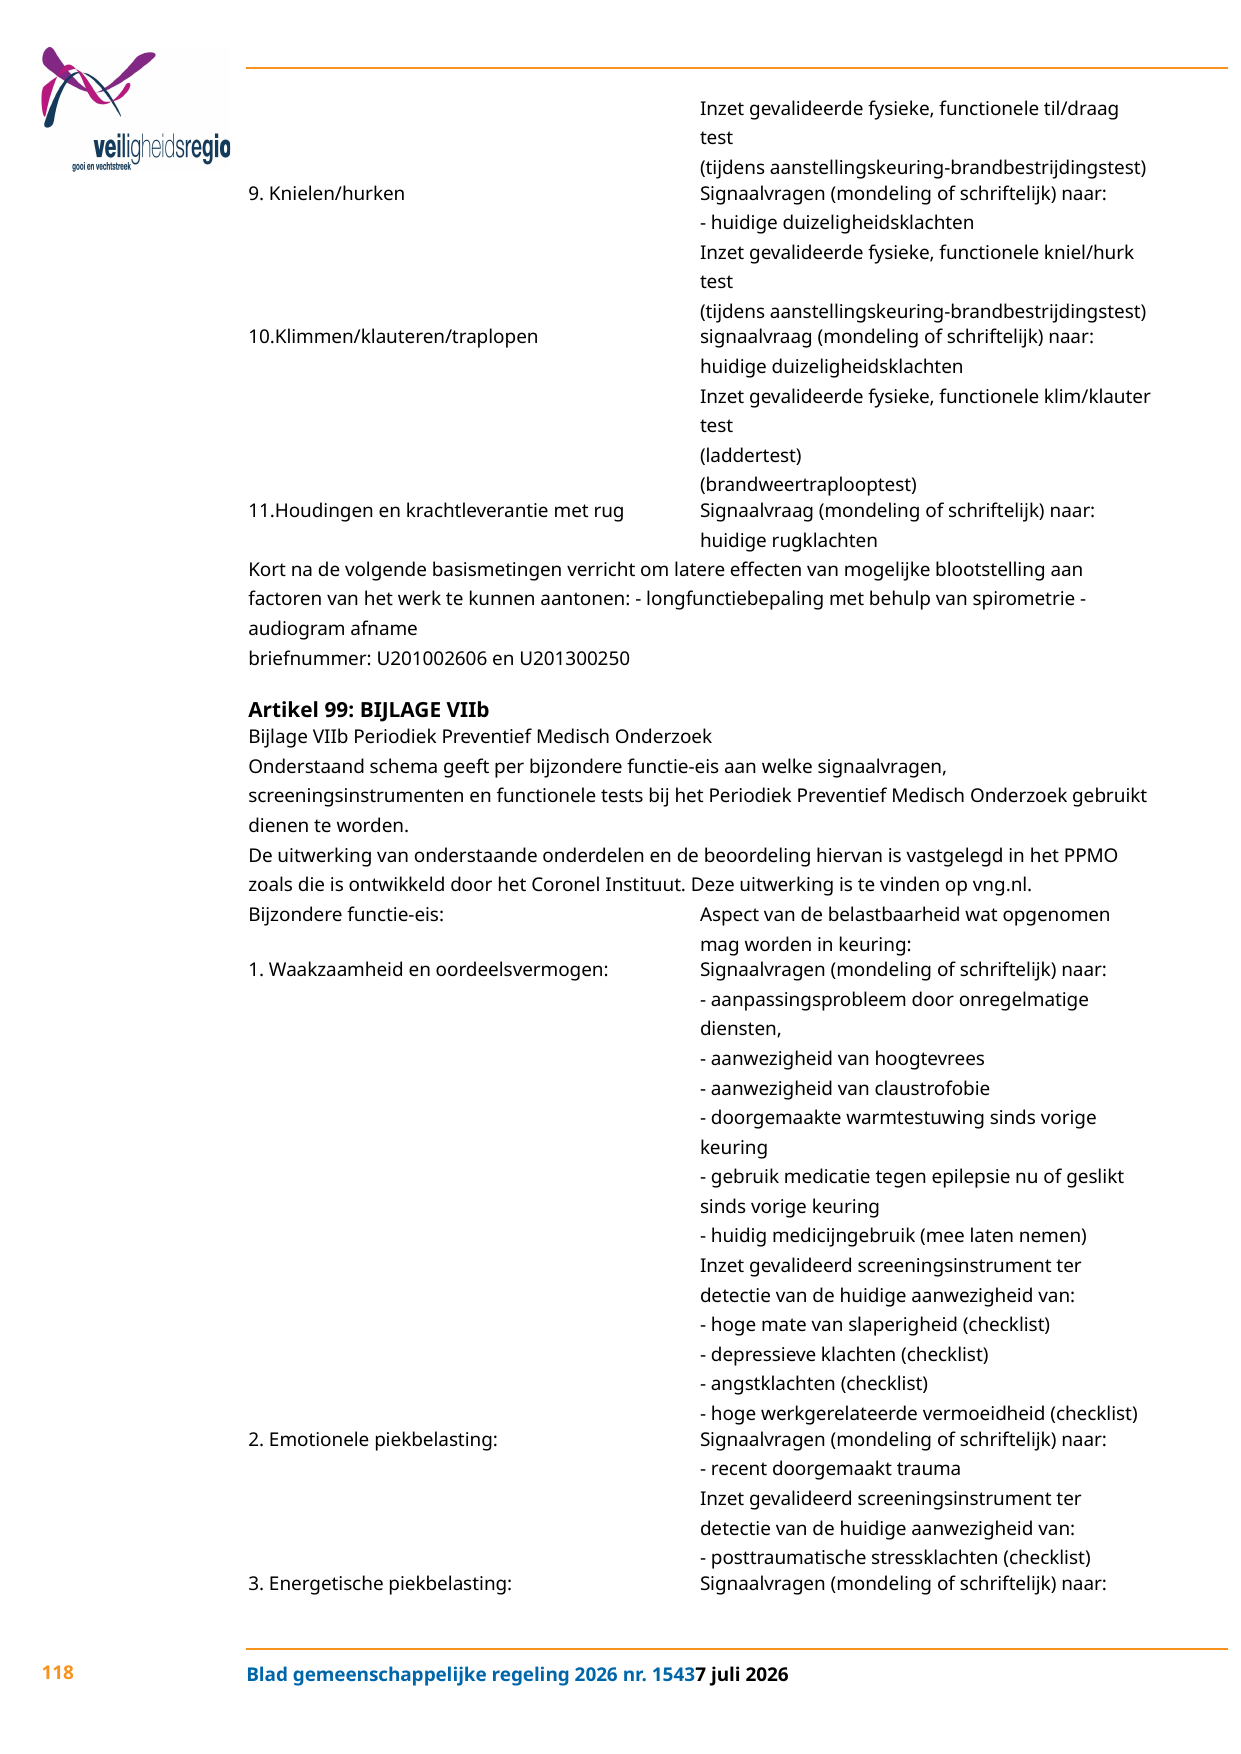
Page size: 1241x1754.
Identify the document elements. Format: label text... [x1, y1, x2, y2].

table_cell 2. Emotionele piekbelasting: [248, 1426, 700, 1570]
table_cell Signaalvragen (mondeling of schriftelijk) naar: - recent doorgemaakt trauma Inzet gevalideerd screeningsinstrument ter detectie van de huidige aanwezigheid van: - posttraumatische stressklachten (checklist) [700, 1426, 1152, 1570]
table_cell 9. Knielen/hurken [248, 180, 700, 324]
text Kort na de volgende basismetingen verricht om latere effecten van mogelijke blootstelling aan factoren van het werk te kunnen aantonen: - longfunctiebepaling met behulp van spirometrie - audiogram afname [248, 556, 1152, 641]
table_cell [248, 95, 700, 180]
table_cell Inzet gevalideerde fysieke, functionele til/draag test (tijdens aanstellingskeuring-brandbestrijdingstest) [700, 95, 1152, 180]
table_header Bijzondere functie-eis: [248, 901, 700, 956]
table_cell 1. Waakzaamheid en oordeelsvermogen: [248, 956, 700, 1426]
table_cell 3. Energetische piekbelasting: [248, 1570, 700, 1596]
table_cell 11.Houdingen en krachtleverantie met rug [248, 498, 700, 553]
table_cell Signaalvraag (mondeling of schriftelijk) naar: huidige rugklachten [700, 498, 1152, 553]
text De uitwerking van onderstaande onderdelen en de beoordeling hiervan is vastgelegd in het PPMO zoals die is ontwikkeld door het Coronel Instituut. Deze uitwerking is te vinden op vng.nl. [248, 842, 1152, 897]
table_cell Signaalvragen (mondeling of schriftelijk) naar: - aanpassingsprobleem door onregelmatige diensten, - aanwezigheid van hoogtevrees - aanwezigheid van claustrofobie - doorgemaakte warmtestuwing sinds vorige keuring - gebruik medicatie tegen epilepsie nu of geslikt sinds vorige keuring - huidig medicijngebruik (mee laten nemen) Inzet gevalideerd screeningsinstrument ter detectie van de huidige aanwezigheid van: - hoge mate van slaperigheid (checklist) - depressieve klachten (checklist) - angstklachten (checklist) - hoge werkgerelateerde vermoeidheid (checklist) [700, 956, 1152, 1426]
text Bijlage VIIb Periodiek Preventief Medisch Onderzoek [248, 723, 1152, 749]
text Onderstaand schema geeft per bijzondere functie-eis aan welke signaalvragen, screeningsinstrumenten en functionele tests bij het Periodiek Preventief Medisch Onderzoek gebruikt dienen te worden. [248, 753, 1152, 838]
text briefnummer: U201002606 en U201300250 [248, 645, 1152, 670]
table_cell signaalvraag (mondeling of schriftelijk) naar: huidige duizeligheidsklachten Inzet gevalideerde fysieke, functionele klim/klauter test (laddertest) (brandweertraplooptest) [700, 324, 1152, 497]
table_cell Signaalvragen (mondeling of schriftelijk) naar: - huidige duizeligheidsklachten Inzet gevalideerde fysieke, functionele kniel/hurk test (tijdens aanstellingskeuring-brandbestrijdingstest) [700, 180, 1152, 324]
table_cell 10.Klimmen/klauteren/traplopen [248, 324, 700, 497]
table_header Aspect van de belastbaarheid wat opgenomen mag worden in keuring: [700, 901, 1152, 956]
table_cell Signaalvragen (mondeling of schriftelijk) naar: [700, 1570, 1152, 1596]
text Artikel 99: BIJLAGE VIIb [248, 695, 1152, 723]
picture [41, 47, 231, 172]
